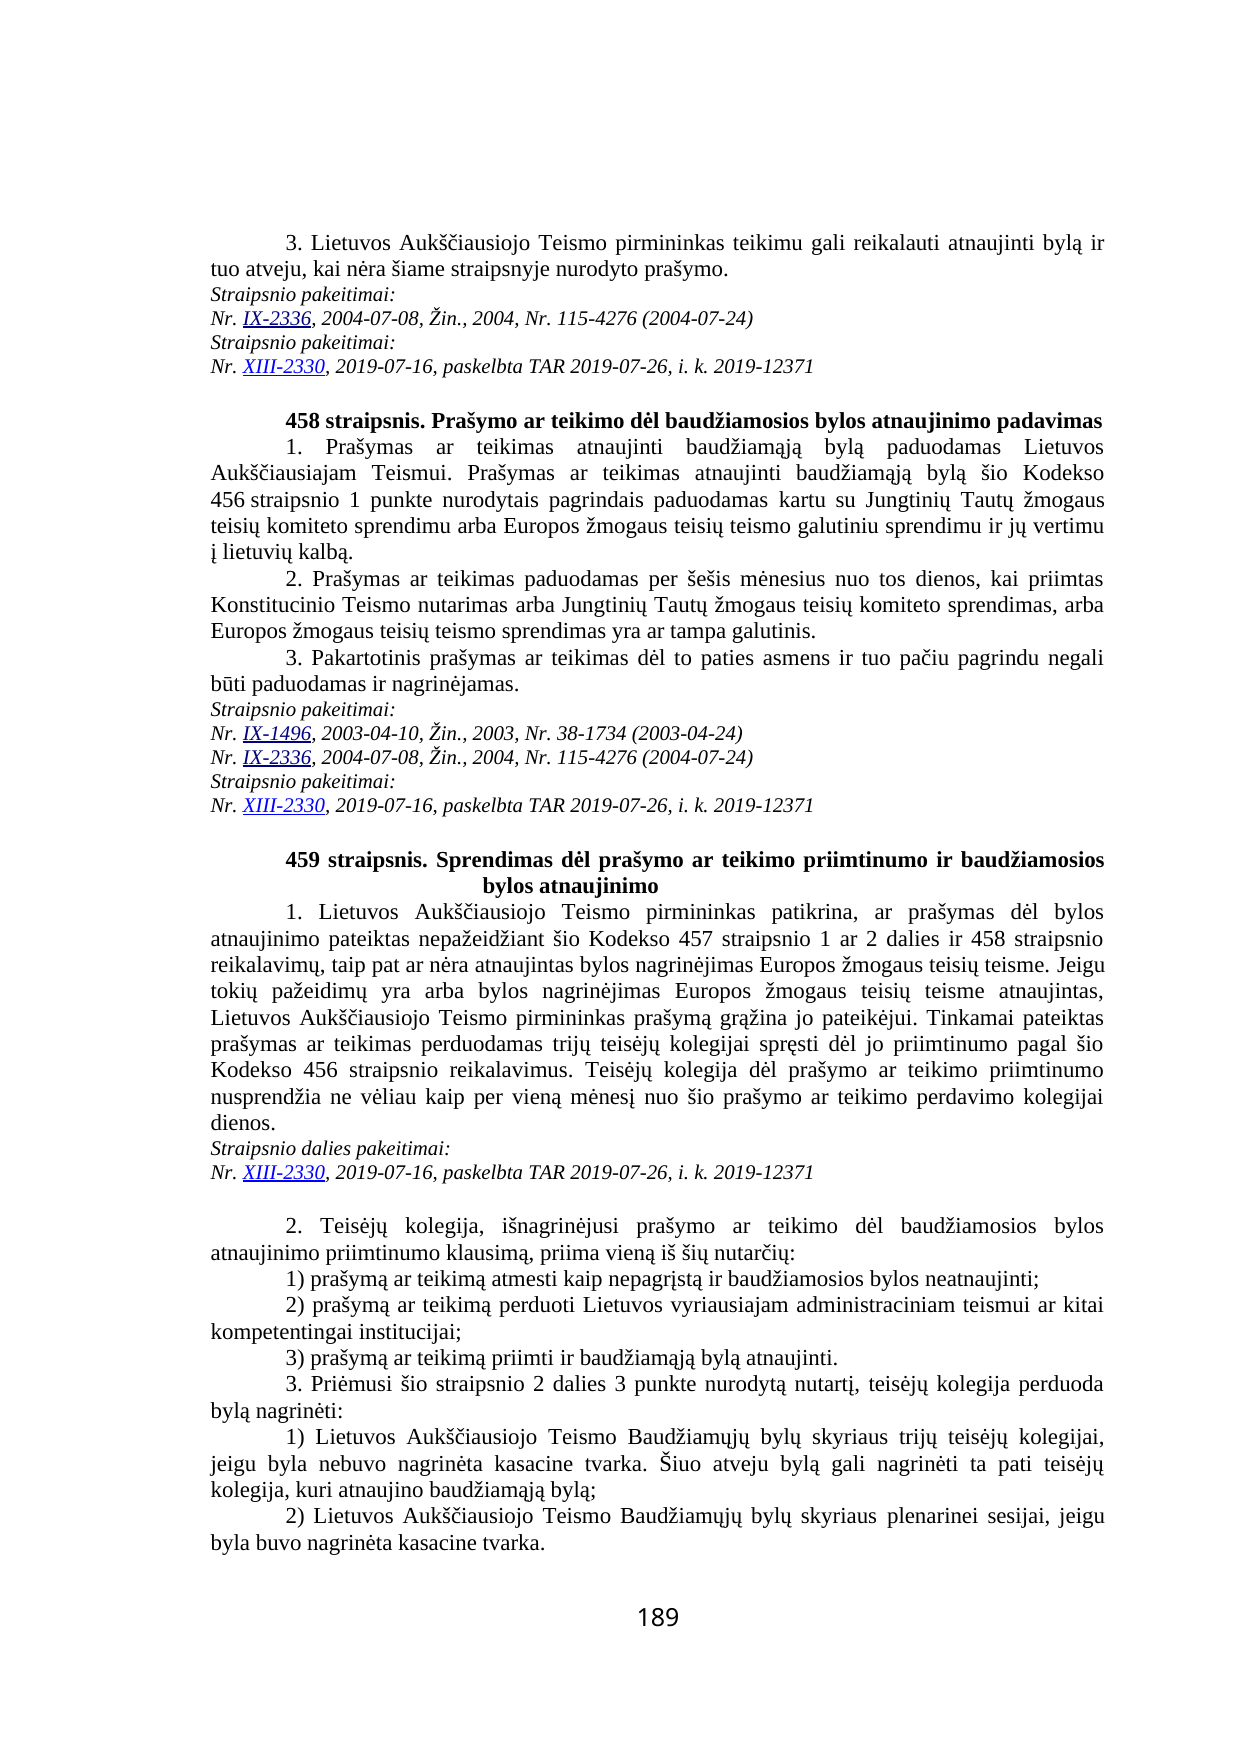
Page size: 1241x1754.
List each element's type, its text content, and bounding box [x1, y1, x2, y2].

text Straipsnio pakeitimai: [210, 282, 1105, 306]
text 2. Teisėjų kolegija, išnagrinėjusi prašymo ar teikimo dėl baudžiamosios bylos atnaujinimo priimtinumo klausimą, priima vieną iš šių nutarčių: [210, 1212, 1105, 1265]
text Straipsnio pakeitimai: [210, 769, 1105, 793]
text Nr. XIII-2330, 2019-07-16, paskelbta TAR 2019-07-26, i. k. 2019-12371 [210, 793, 1105, 817]
text 3. Pakartotinis prašymas ar teikimas dėl to paties asmens ir tuo pačiu pagrindu negali būti paduodamas ir nagrinėjamas. [210, 644, 1105, 697]
text 1. Prašymas ar teikimas atnaujinti baudžiamąją bylą paduodamas Lietuvos Aukščiausiajam Teismui. Prašymas ar teikimas atnaujinti baudžiamąją bylą šio Kodekso 456 straipsnio 1 punkte nurodytais pagrindais paduodamas kartu su Jungtinių Tautų žmogaus teisių komiteto sprendimu arba Europos žmogaus teisių teismo galutiniu sprendimu ir jų vertimu į lietuvių kalbą. [210, 433, 1105, 565]
text 3. Priėmusi šio straipsnio 2 dalies 3 punkte nurodytą nutartį, teisėjų kolegija perduoda bylą nagrinėti: [210, 1371, 1105, 1423]
text Nr. IX-2336, 2004-07-08, Žin., 2004, Nr. 115-4276 (2004-07-24) [210, 745, 1105, 769]
text 459 straipsnis. Sprendimas dėl prašymo ar teikimo priimtinumo ir baudžiamosios bylos atnaujinimo [285, 846, 1105, 898]
text 458 straipsnis. Prašymo ar teikimo dėl baudžiamosios bylos atnaujinimo padavimas [285, 407, 1105, 433]
text 3. Lietuvos Aukščiausiojo Teismo pirmininkas teikimu gali reikalauti atnaujinti bylą ir tuo atveju, kai nėra šiame straipsnyje nurodyto prašymo. [210, 229, 1105, 282]
text Nr. XIII-2330, 2019-07-16, paskelbta TAR 2019-07-26, i. k. 2019-12371 [210, 354, 1105, 378]
text Straipsnio pakeitimai: [210, 697, 1105, 721]
text 2) Lietuvos Aukščiausiojo Teismo Baudžiamųjų bylų skyriaus plenarinei sesijai, jeigu byla buvo nagrinėta kasacine tvarka. [210, 1502, 1105, 1555]
text 1) Lietuvos Aukščiausiojo Teismo Baudžiamųjų bylų skyriaus trijų teisėjų kolegijai, jeigu byla nebuvo nagrinėta kasacine tvarka. Šiuo atveju bylą gali nagrinėti ta pati teisėjų kolegija, kuri atnaujino baudžiamąją bylą; [210, 1423, 1105, 1502]
text Straipsnio dalies pakeitimai: [210, 1136, 1105, 1159]
text 1) prašymą ar teikimą atmesti kaip nepagrįstą ir baudžiamosios bylos neatnaujinti; [210, 1265, 1105, 1291]
text 3) prašymą ar teikimą priimti ir baudžiamąją bylą atnaujinti. [210, 1344, 1105, 1371]
text 1. Lietuvos Aukščiausiojo Teismo pirmininkas patikrina, ar prašymas dėl bylos atnaujinimo pateiktas nepažeidžiant šio Kodekso 457 straipsnio 1 ar 2 dalies ir 458 straipsnio reikalavimų, taip pat ar nėra atnaujintas bylos nagrinėjimas Europos žmogaus teisių teisme. Jeigu tokių pažeidimų yra arba bylos nagrinėjimas Europos žmogaus teisių teisme atnaujintas, Lietuvos Aukščiausiojo Teismo pirmininkas prašymą grąžina jo pateikėjui. Tinkamai pateiktas prašymas ar teikimas perduodamas trijų teisėjų kolegijai spręsti dėl jo priimtinumo pagal šio Kodekso 456 straipsnio reikalavimus. Teisėjų kolegija dėl prašymo ar teikimo priimtinumo nusprendžia ne vėliau kaip per vieną mėnesį nuo šio prašymo ar teikimo perdavimo kolegijai dienos. [210, 898, 1105, 1136]
text 2) prašymą ar teikimą perduoti Lietuvos vyriausiajam administraciniam teismui ar kitai kompetentingai institucijai; [210, 1291, 1105, 1344]
text Nr. IX-2336, 2004-07-08, Žin., 2004, Nr. 115-4276 (2004-07-24) [210, 306, 1105, 330]
text Nr. XIII-2330, 2019-07-16, paskelbta TAR 2019-07-26, i. k. 2019-12371 [210, 1159, 1105, 1184]
text Straipsnio pakeitimai: [210, 330, 1105, 354]
text Nr. IX-1496, 2003-04-10, Žin., 2003, Nr. 38-1734 (2003-04-24) [210, 721, 1105, 745]
text 2. Prašymas ar teikimas paduodamas per šešis mėnesius nuo tos dienos, kai priimtas Konstitucinio Teismo nutarimas arba Jungtinių Tautų žmogaus teisių komiteto sprendimas, arba Europos žmogaus teisių teismo sprendimas yra ar tampa galutinis. [210, 565, 1105, 644]
